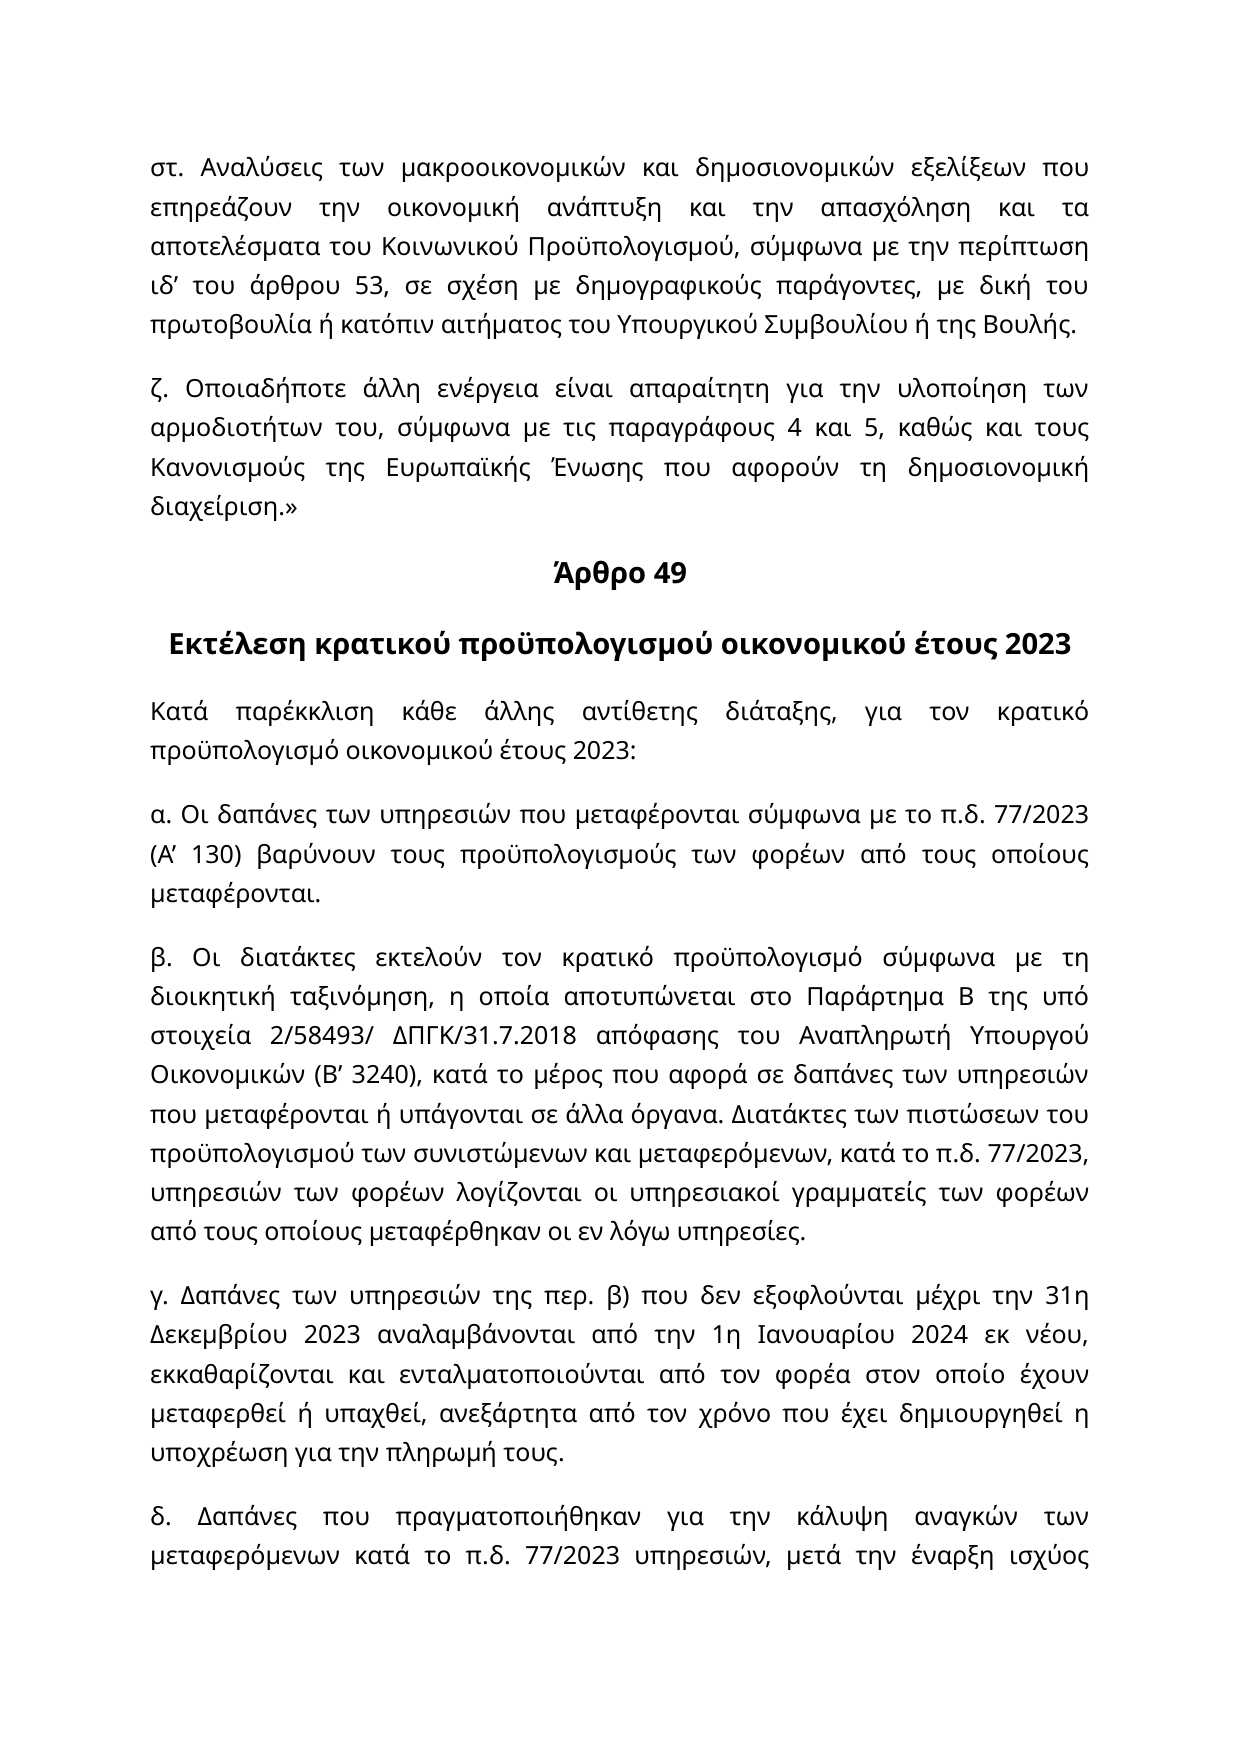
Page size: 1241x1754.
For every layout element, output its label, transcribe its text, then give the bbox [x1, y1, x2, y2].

text β. Οι διατάκτες εκτελούν τον κρατικό προϋπολογισμό σύμφωνα με τη διοικητική ταξινόμηση, η οποία αποτυπώνεται στο Παράρτημα Β της υπό στοιχεία 2/58493/ ΔΠΓΚ/31.7.2018 απόφασης του Αναπληρωτή Υπουργού Οικονομικών (Β’ 3240), κατά το μέρος που αφορά σε δαπάνες των υπηρεσιών που μεταφέρονται ή υπάγονται σε άλλα όργανα. Διατάκτες των πιστώσεων του προϋπολογισμού των συνιστώμενων και μεταφερόμενων, κατά το π.δ. 77/2023, υπηρεσιών των φορέων λογίζονται οι υπηρεσιακοί γραμματείς των φορέων από τους οποίους μεταφέρθηκαν οι εν λόγω υπηρεσίες. [150, 939, 1090, 1248]
text Κατά παρέκκλιση κάθε άλλης αντίθετης διάταξης, για τον κρατικό προϋπολογισμό οικονομικού έτους 2023: [150, 694, 1090, 767]
text δ. Δαπάνες που πραγματοποιήθηκαν για την κάλυψη αναγκών των μεταφερόμενων κατά το π.δ. 77/2023 υπηρεσιών, μετά την έναρξη ισχύος [150, 1499, 1090, 1572]
subtitle Άρθρο 49 [150, 552, 1090, 592]
text ζ. Οποιαδήποτε άλλη ενέργεια είναι απαραίτητη για την υλοποίηση των αρμοδιοτήτων του, σύμφωνα με τις παραγράφους 4 και 5, καθώς και τους Κανονισμούς της Ευρωπαϊκής Ένωσης που αφορούν τη δημοσιονομική διαχείριση.» [150, 371, 1090, 522]
text γ. Δαπάνες των υπηρεσιών της περ. β) που δεν εξοφλούνται μέχρι την 31η Δεκεμβρίου 2023 αναλαμβάνονται από την 1η Ιανουαρίου 2024 εκ νέου, εκκαθαρίζονται και ενταλματοποιούνται από τον φορέα στον οποίο έχουν μεταφερθεί ή υπαχθεί, ανεξάρτητα από τον χρόνο που έχει δημιουργηθεί η υποχρέωση για την πληρωμή τους. [150, 1278, 1090, 1469]
text α. Οι δαπάνες των υπηρεσιών που μεταφέρονται σύμφωνα με το π.δ. 77/2023 (Α’ 130) βαρύνουν τους προϋπολογισμούς των φορέων από τους οποίους μεταφέρονται. [150, 797, 1090, 909]
text στ. Αναλύσεις των μακροοικονομικών και δημοσιονομικών εξελίξεων που επηρεάζουν την οικονομική ανάπτυξη και την απασχόληση και τα αποτελέσματα του Κοινωνικού Προϋπολογισμού, σύμφωνα με την περίπτωση ιδ’ του άρθρου 53, σε σχέση με δημογραφικούς παράγοντες, με δική του πρωτοβουλία ή κατόπιν αιτήματος του Υπουργικού Συμβουλίου ή της Βουλής. [150, 150, 1090, 341]
subtitle Εκτέλεση κρατικού προϋπολογισμού οικονομικού έτους 2023 [150, 623, 1090, 663]
